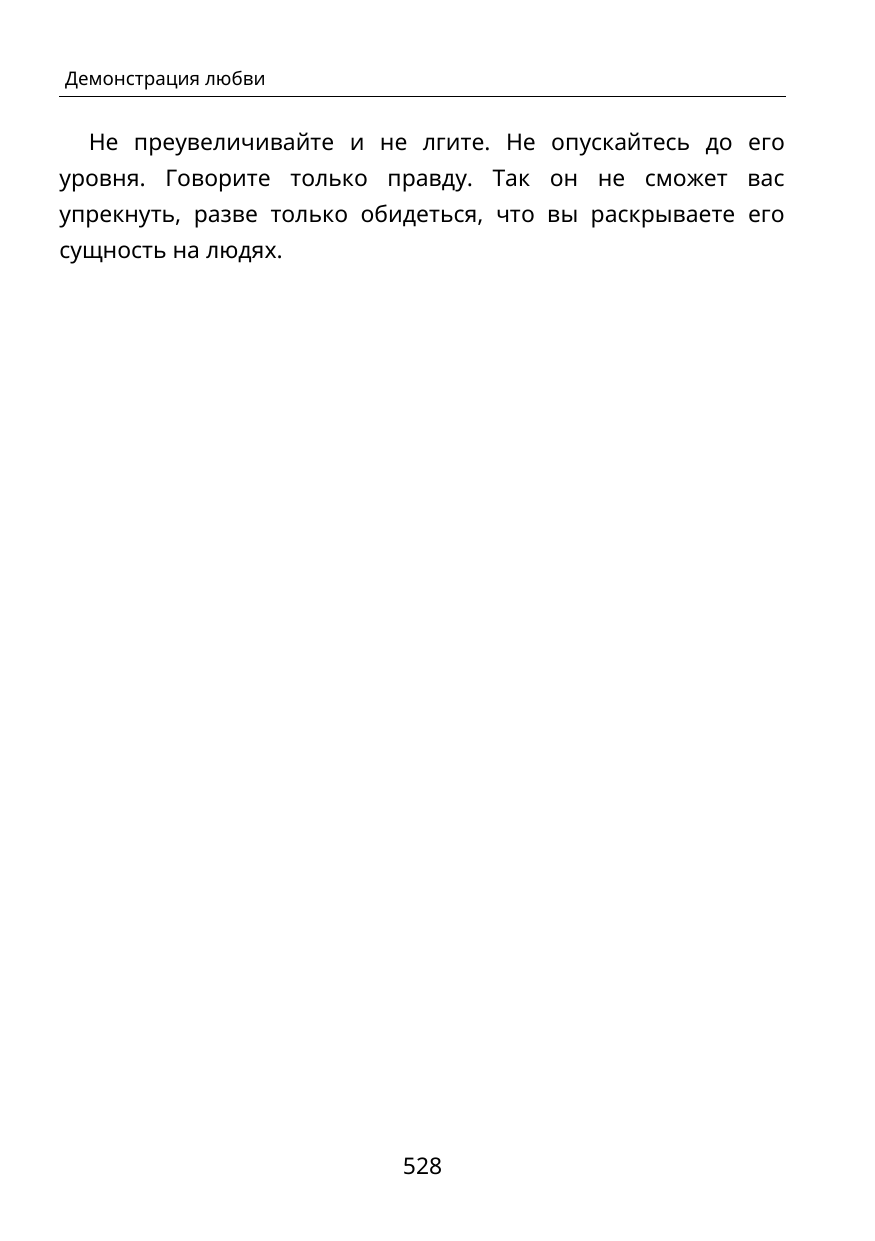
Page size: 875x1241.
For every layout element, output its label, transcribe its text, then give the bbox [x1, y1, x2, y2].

text Не преувеличивайте и не лгите. Не опускайтесь до его уровня. Говорите только правду. Так он не сможет вас упрекнуть, разве только обидеться, что вы раскрываете его сущность на людях. [59, 126, 786, 265]
